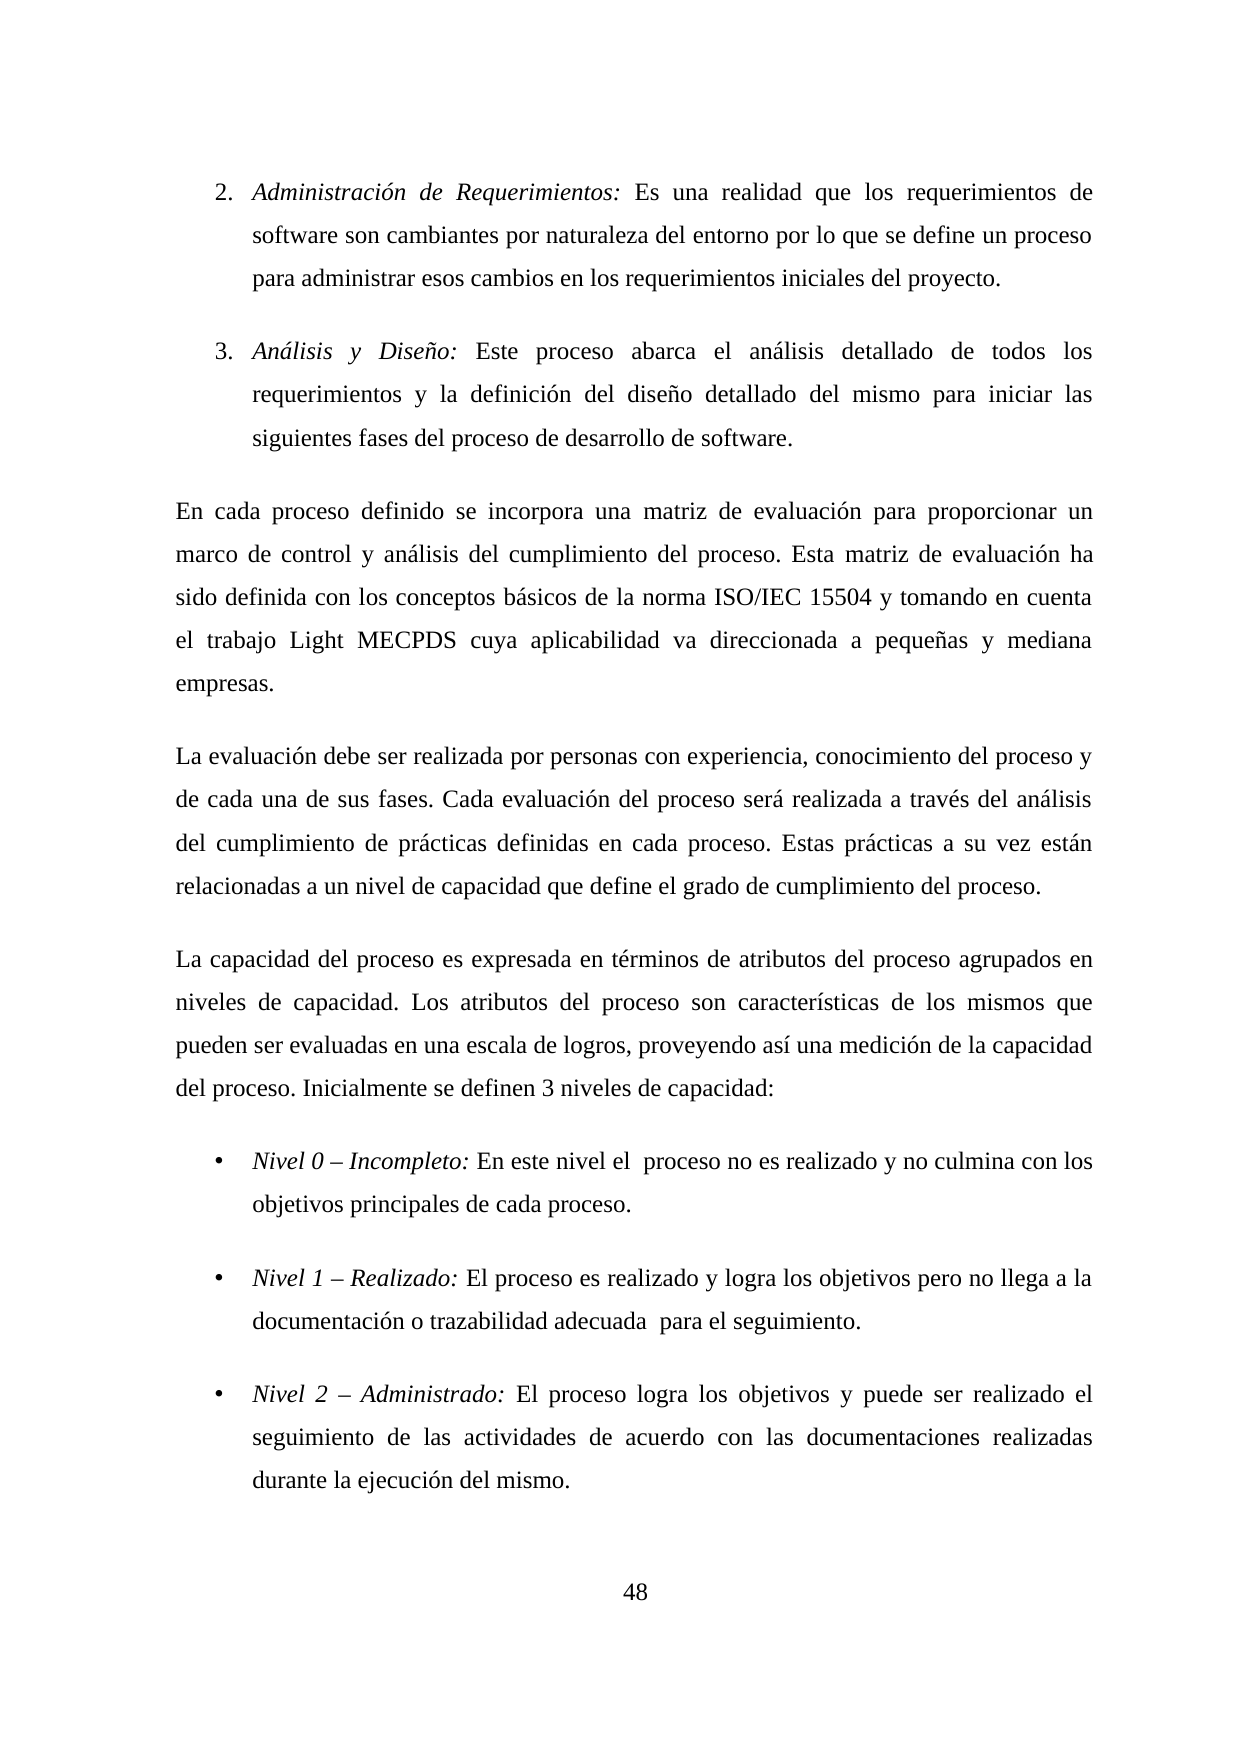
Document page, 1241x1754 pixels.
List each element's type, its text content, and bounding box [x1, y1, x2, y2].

list La capacidad del proceso es expresada en términos de atributos del proceso agrupados en niveles de capacidad. Los atributos del proceso son características de los mismos que pueden ser evaluadas en una escala de logros, proveyendo así una medición de la capacidad del proceso. Inicialmente se definen 3 niveles de capacidad: [175, 944, 1093, 1102]
list Nivel 2 – Administrado: El proceso logra los objetivos y puede ser realizado el seguimiento de las actividades de acuerdo con las documentaciones realizadas durante la ejecución del mismo. [214, 1379, 1093, 1494]
list Nivel 0 – Incompleto: En este nivel el proceso no es realizado y no culmina con los objetivos principales de cada proceso. [214, 1146, 1093, 1218]
list En cada proceso definido se incorpora una matriz de evaluación para proporcionar un marco de control y análisis del cumplimiento del proceso. Esta matriz de evaluación ha sido definida con los conceptos básicos de la norma ISO/IEC 15504 y tomando en cuenta el trabajo Light MECPDS cuya aplicabilidad va direccionada a pequeñas y mediana empresas. [175, 496, 1093, 697]
list Nivel 1 – Realizado: El proceso es realizado y logra los objetivos pero no llega a la documentación o trazabilidad adecuada para el seguimiento. [214, 1263, 1093, 1334]
list Administración de Requerimientos: Es una realidad que los requerimientos de software son cambiantes por naturaleza del entorno por lo que se define un proceso para administrar esos cambios en los requerimientos iniciales del proyecto. [214, 177, 1093, 292]
list La evaluación debe ser realizada por personas con experiencia, conocimiento del proceso y de cada una de sus fases. Cada evaluación del proceso será realizada a través del análisis del cumplimiento de prácticas definidas en cada proceso. Estas prácticas a su vez están relacionadas a un nivel de capacidad que define el grado de cumplimiento del proceso. [175, 741, 1093, 899]
list Análisis y Diseño: Este proceso abarca el análisis detallado de todos los requerimientos y la definición del diseño detallado del mismo para iniciar las siguientes fases del proceso de desarrollo de software. [214, 336, 1093, 451]
